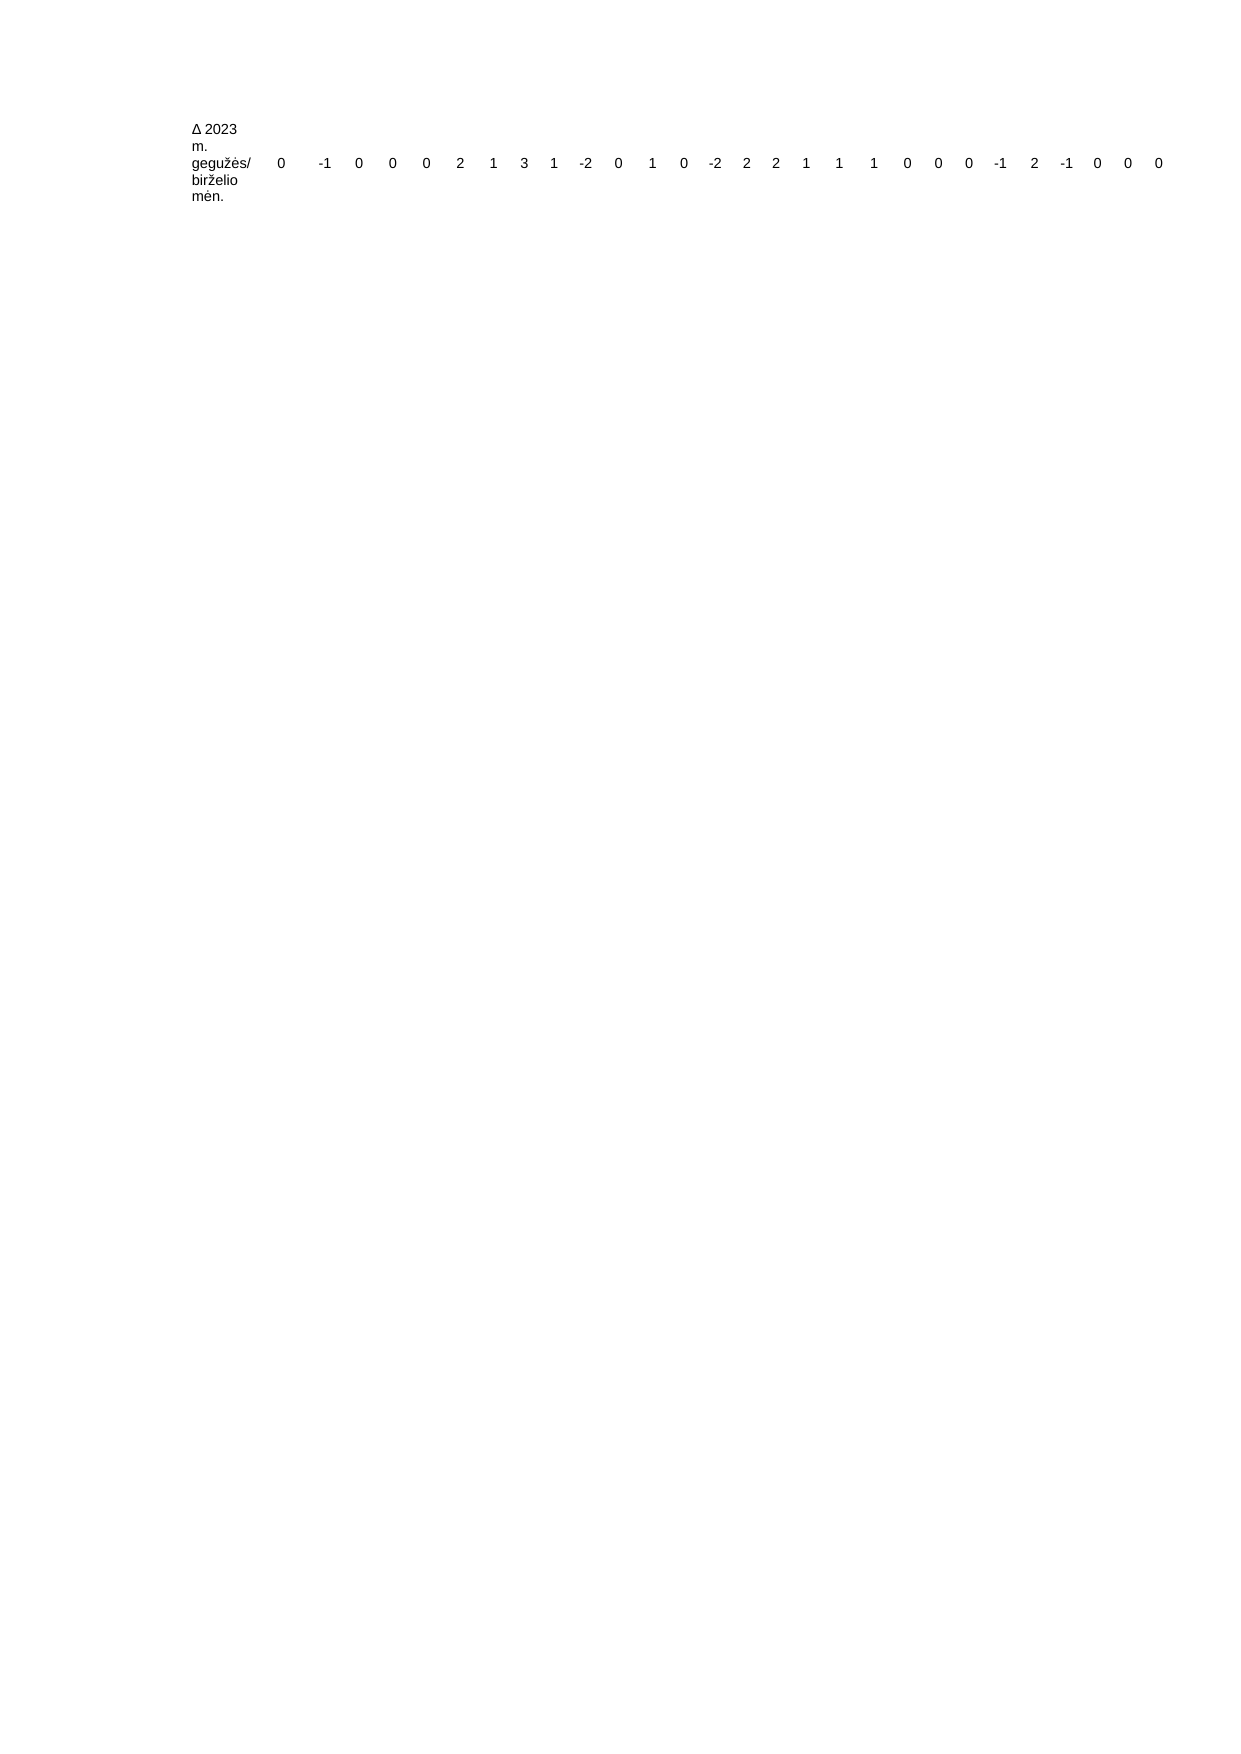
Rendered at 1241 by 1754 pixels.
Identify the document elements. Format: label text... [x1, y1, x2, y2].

table_cell 0 [254, 118, 308, 208]
table_cell 0 [1114, 118, 1142, 208]
table_cell 1 [477, 118, 510, 208]
table_cell 2 [443, 118, 477, 208]
table_cell 1 [635, 118, 669, 208]
table_cell 0 [923, 118, 954, 208]
table_cell 0 [670, 118, 698, 208]
table_cell 0 [892, 118, 923, 208]
table_cell 0 [1142, 118, 1175, 208]
table_cell 2 [732, 118, 761, 208]
table_cell -2 [569, 118, 602, 208]
table_cell Δ 2023 m. gegužės/birželio mėn. [189, 118, 254, 208]
table_cell [118, 118, 189, 208]
table_cell -1 [984, 118, 1016, 208]
table_cell 0 [954, 118, 984, 208]
table_cell 0 [341, 118, 376, 208]
table_cell 1 [538, 118, 569, 208]
table_cell 2 [1016, 118, 1052, 208]
table_cell 1 [856, 118, 892, 208]
table_cell 0 [409, 118, 443, 208]
table_cell 0 [376, 118, 409, 208]
table_cell 2 [761, 118, 790, 208]
table_cell -1 [308, 118, 341, 208]
table_cell 3 [510, 118, 538, 208]
table_cell -2 [698, 118, 732, 208]
table_cell 0 [602, 118, 635, 208]
table_cell -1 [1053, 118, 1081, 208]
table_cell 1 [822, 118, 856, 208]
table_cell 1 [790, 118, 822, 208]
table_cell 0 [1081, 118, 1114, 208]
